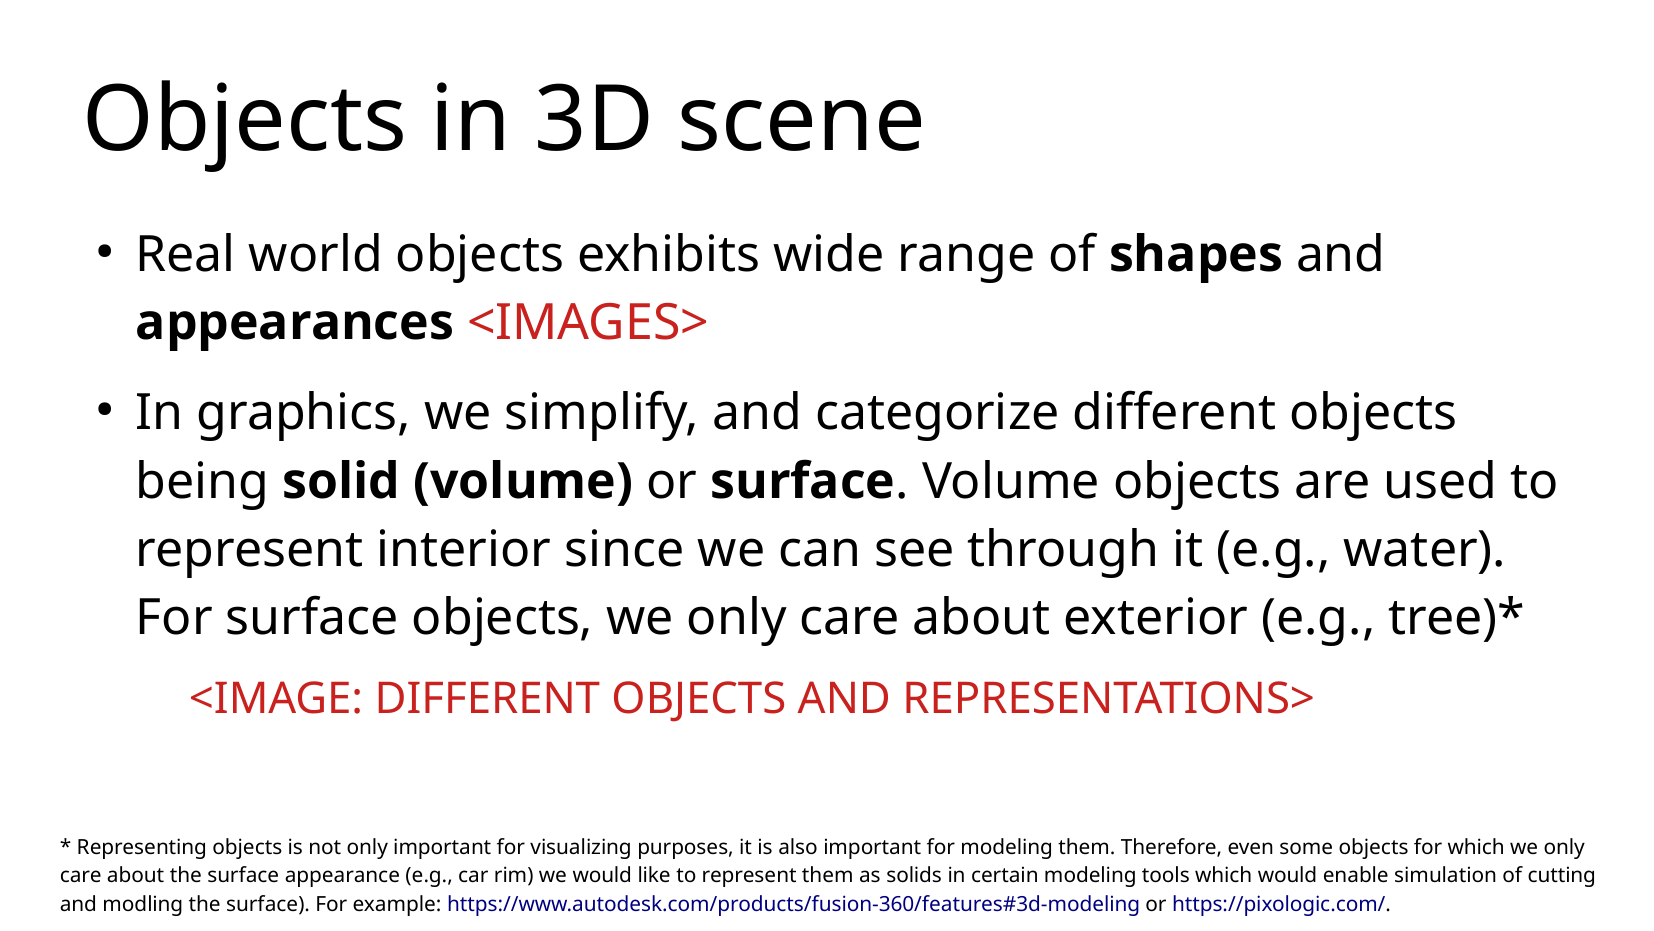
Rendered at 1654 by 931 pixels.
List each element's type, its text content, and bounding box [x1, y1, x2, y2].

title Objects in 3D scene [82, 37, 1571, 193]
list Real world objects exhibits wide range of shapes and appearances <IMAGES> In graphics, we simplify, and categorize different objects being solid (volume) or surface. Volume objects are used to represent interior since we can see through it (e.g., water). For surface objects, we only care about exterior (e.g., tree)* <IMAGE: DIFFERENT OBJECTS AND REPRESENTATIONS> [82, 217, 1571, 758]
text_box * Representing objects is not only important for visualizing purposes, it is also important for modeling them. Therefore, even some objects for which we only care about the surface appearance (e.g., car rim) we would like to represent them as solids in certain modeling tools which would enable simulation of cutting and modling the surface). For example: https://www.autodesk.com/products/fusion-360/features#3d-modeling or https://pixologic.com/. [45, 825, 1636, 918]
